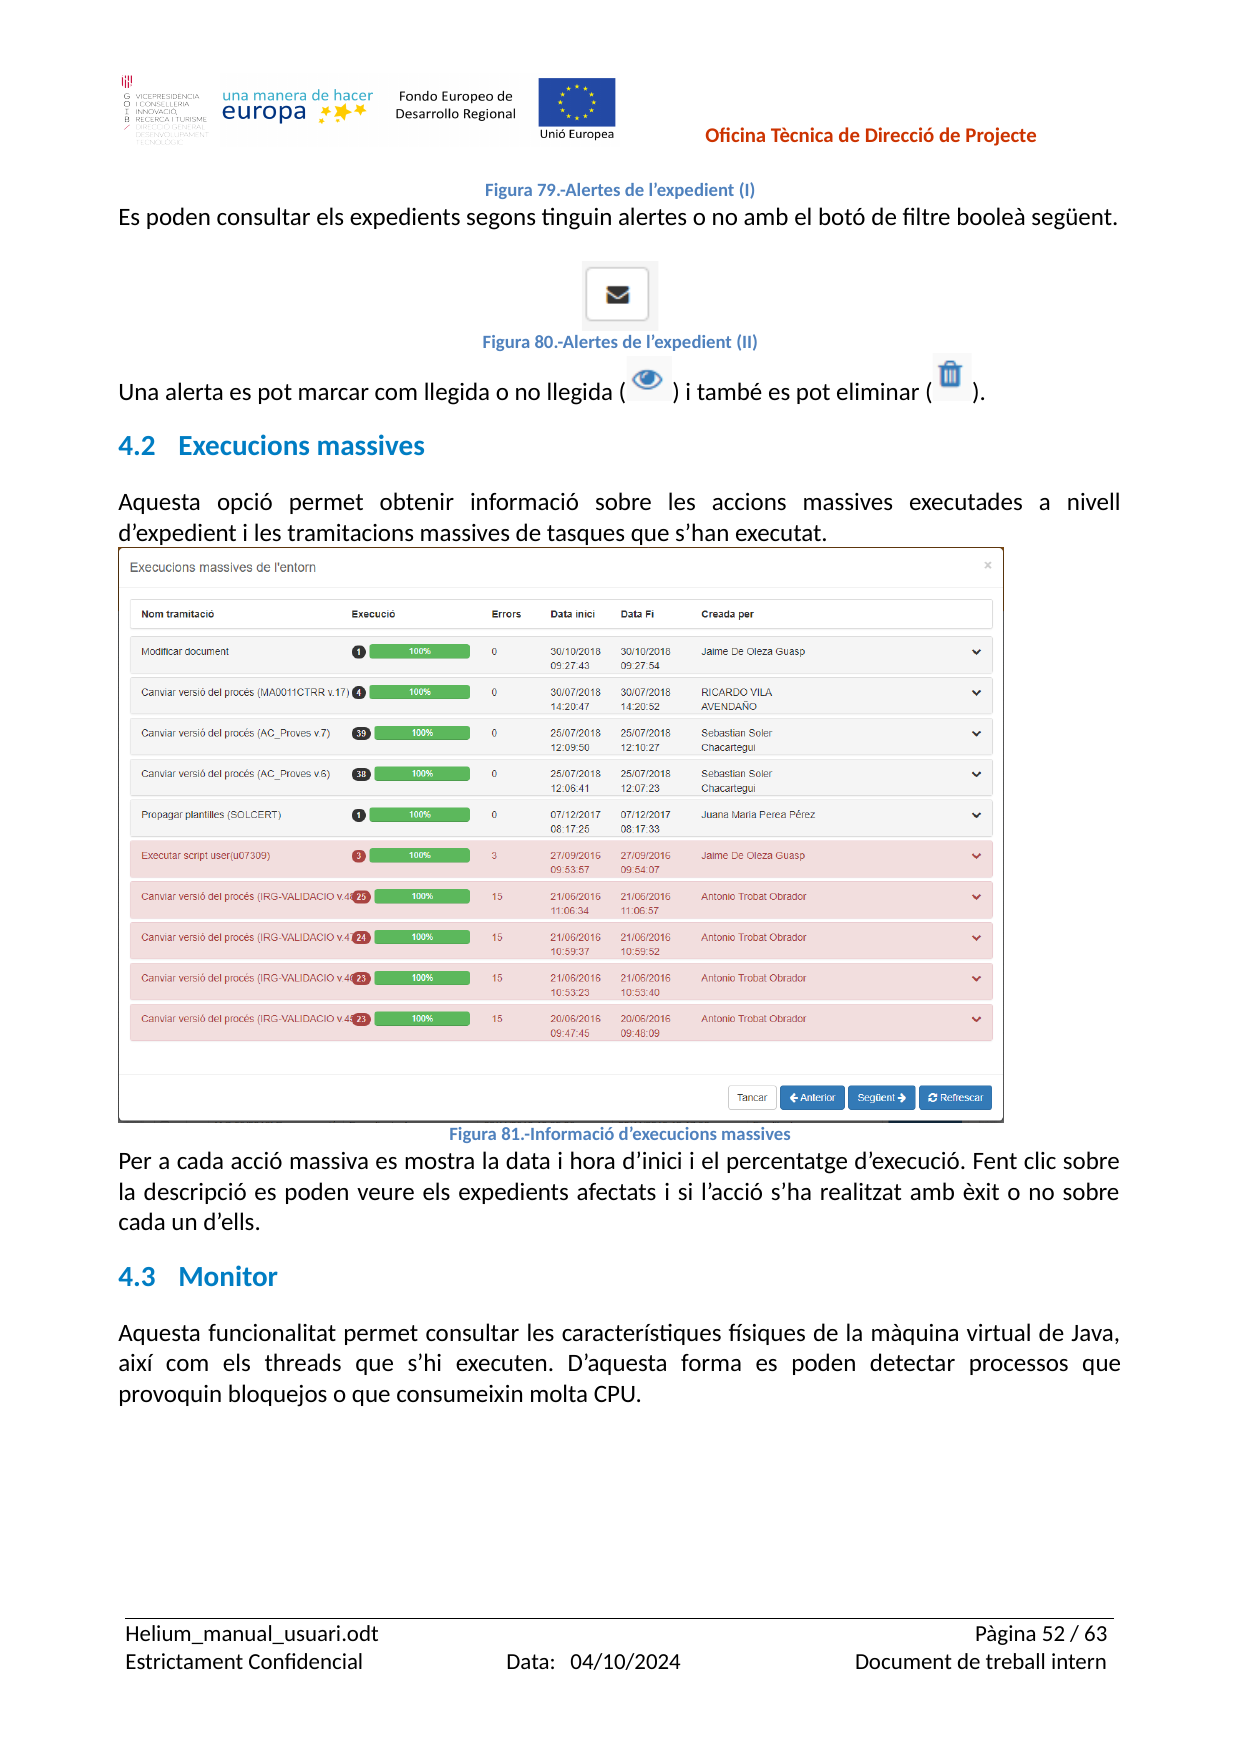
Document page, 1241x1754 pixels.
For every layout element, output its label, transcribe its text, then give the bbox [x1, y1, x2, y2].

text Aquesta funcionalitat permet consultar les característiques físiques de la màquina virtual de Java, així com els threads que s’hi executen. D’aquesta forma es poden detectar processos que provoquin bloquejos o que consumeixin molta CPU. [118, 1317, 1122, 1408]
picture [219, 73, 621, 147]
subtitle Monitor [118, 1258, 1122, 1293]
text Aquesta opció permet obtenir informació sobre les accions massives executades a nivell d’expedient i les tramitacions massives de tasques que s’han executat. [118, 486, 1122, 547]
picture [118, 73, 213, 147]
text Per a cada acció massiva es mostra la data i hora d’inici i el percentatge d’execució. Fent clic sobre la descripció es poden veure els expedients afectats i si l’acció s’ha realitzat amb èxit o no sobre cada un d’ells. [118, 1146, 1122, 1237]
text Es poden consultar els expedients segons tinguin alertes o no amb el botó de filtre booleà següent. [118, 201, 1122, 231]
picture [932, 353, 972, 401]
text Una alerta es pot marcar com llegida o no llegida () i també es pot eliminar (). [118, 353, 1122, 406]
picture [626, 356, 672, 401]
picture [118, 547, 1004, 1123]
text Figura 79.-Alertes de l’expedient (I) [118, 178, 1122, 201]
picture [581, 261, 659, 331]
subtitle Execucions massives [118, 427, 1122, 463]
text Figura 81.-Informació d’execucions massives [118, 1123, 1122, 1146]
text Figura 80.-Alertes de l’expedient (II) [118, 330, 1122, 353]
